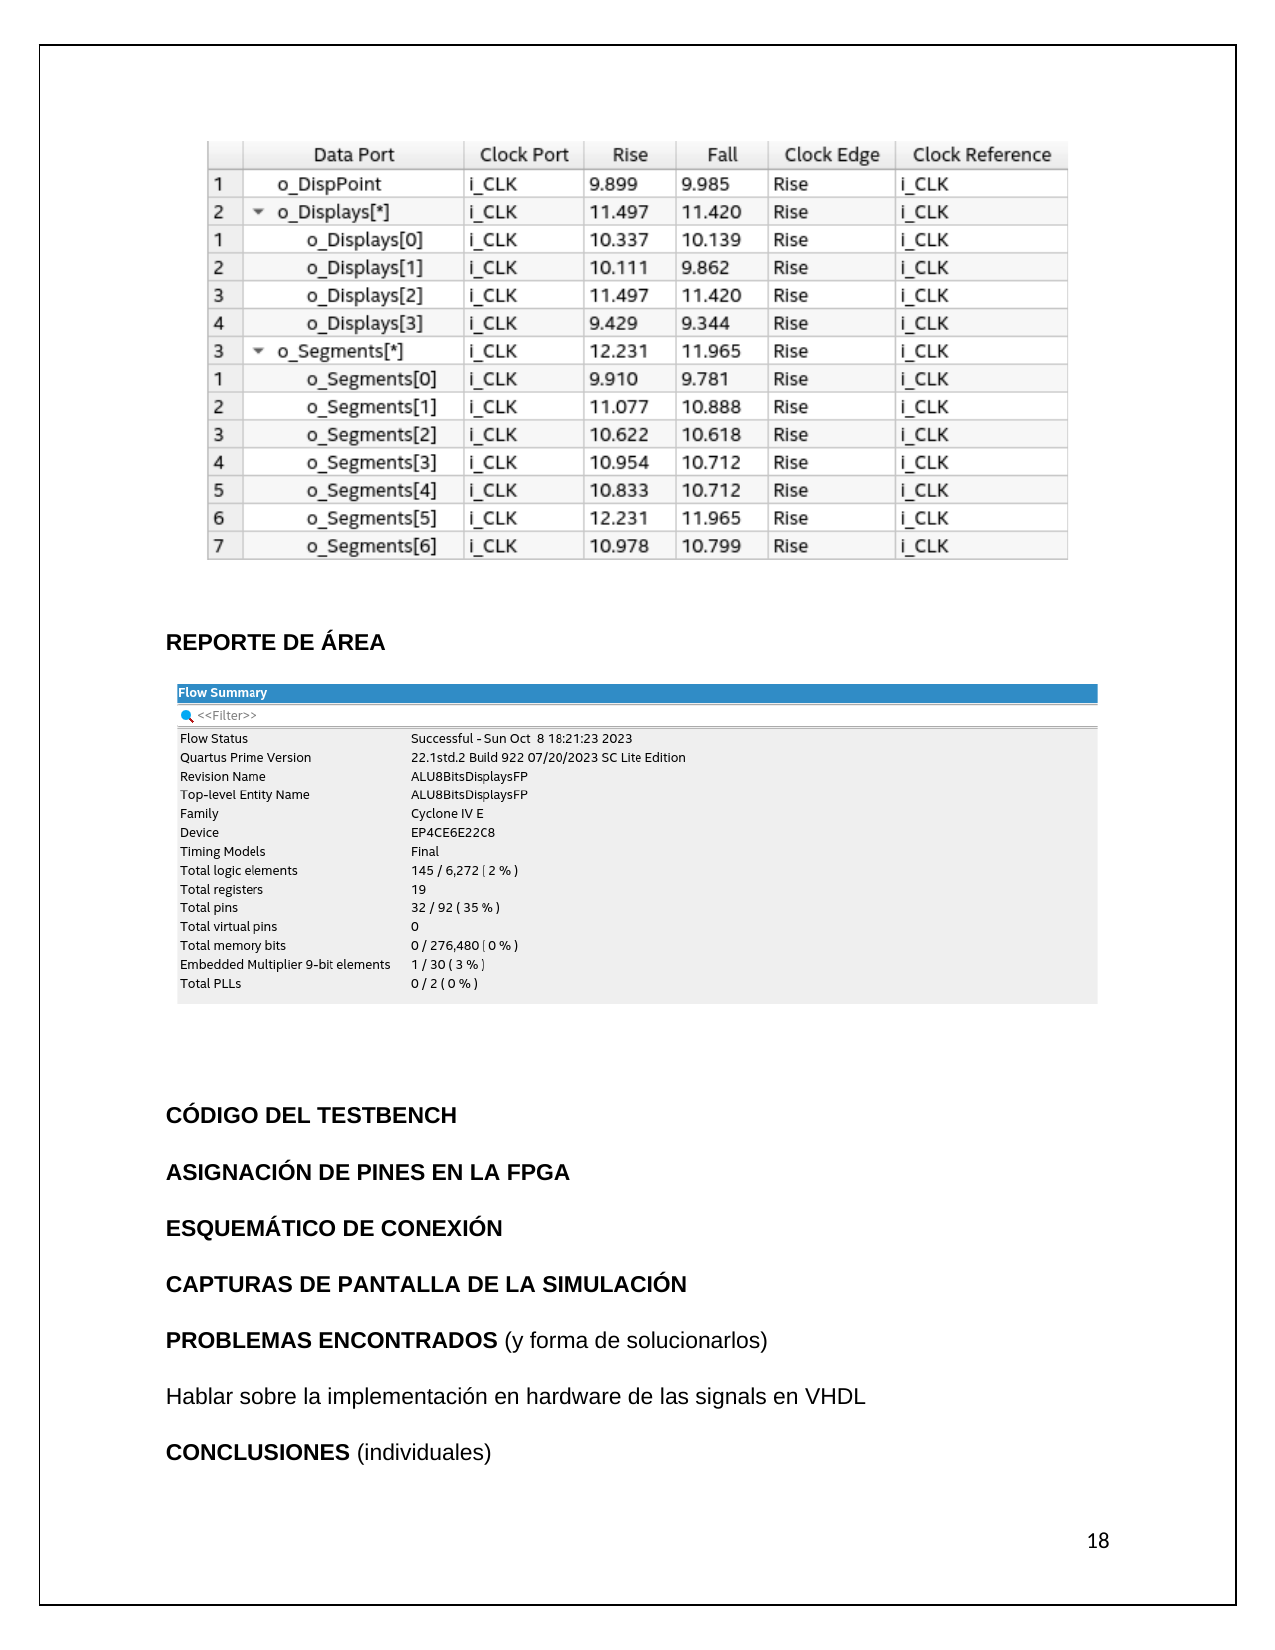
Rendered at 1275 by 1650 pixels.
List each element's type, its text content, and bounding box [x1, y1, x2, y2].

text PROBLEMAS ENCONTRADOS (y forma de solucionarlos) [166, 1327, 1109, 1353]
picture [177, 684, 1098, 1004]
text ESQUEMÁTICO DE CONEXIÓN [166, 1215, 1109, 1241]
text ASIGNACIÓN DE PINES EN LA FPGA [166, 1159, 1109, 1185]
text Hablar sobre la implementación en hardware de las signals en VHDL [166, 1383, 1109, 1409]
text CÓDIGO DEL TESTBENCH [166, 1102, 1109, 1129]
text CAPTURAS DE PANTALLA DE LA SIMULACIÓN [166, 1271, 1109, 1297]
text REPORTE DE ÁREA [166, 629, 1109, 655]
picture [206, 141, 1069, 560]
text CONCLUSIONES (individuales) [166, 1439, 1109, 1466]
